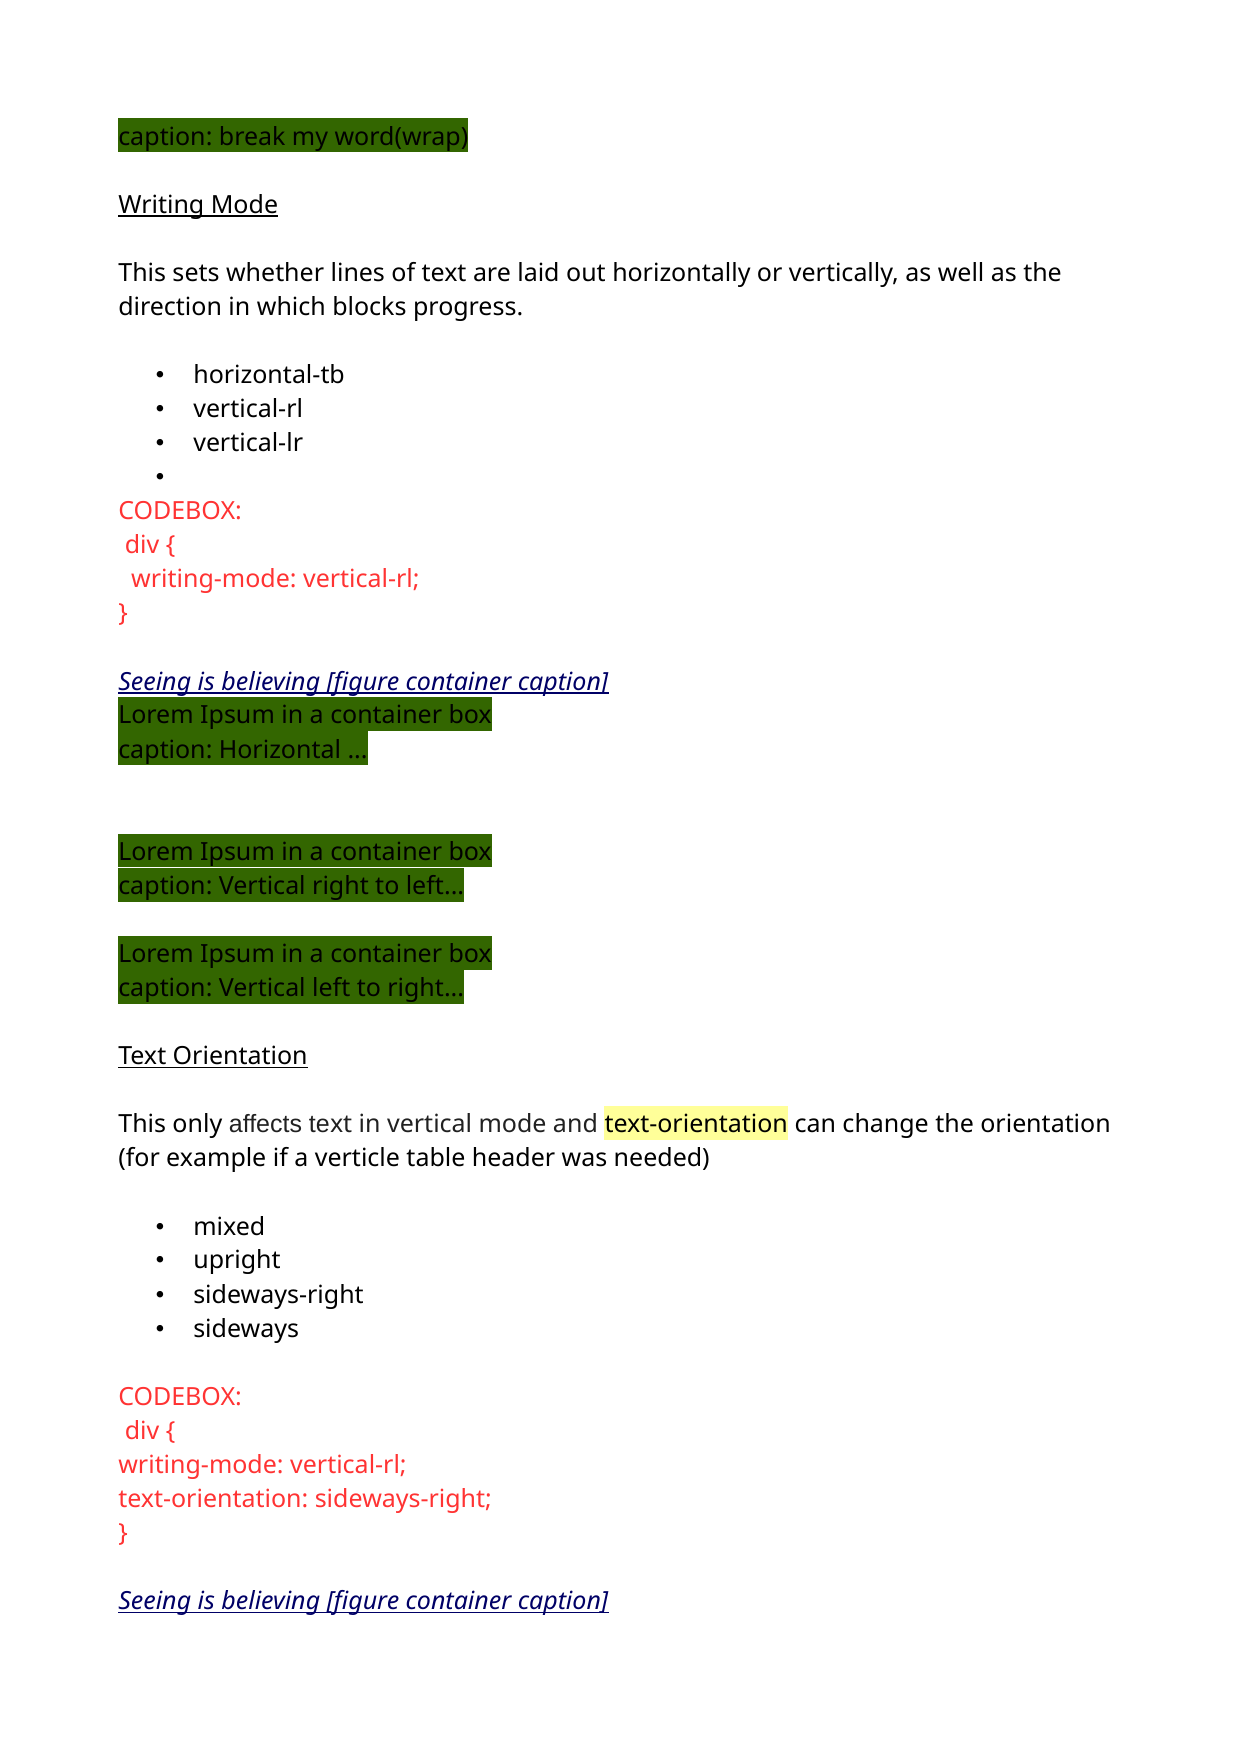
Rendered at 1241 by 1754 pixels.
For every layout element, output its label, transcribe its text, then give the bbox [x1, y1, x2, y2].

text caption: Vertical left to right... [118, 970, 1122, 1004]
text div { [118, 1412, 1122, 1447]
text writing-mode: vertical-rl; [118, 1447, 1122, 1481]
list sideways [156, 1310, 1122, 1344]
list vertical-rl [156, 391, 1122, 425]
text Seeing is believing [figure container caption] [118, 1583, 1122, 1617]
text CODEBOX: [118, 493, 1122, 527]
text caption: break my word(wrap) [118, 118, 1122, 152]
list mixed [156, 1208, 1122, 1242]
list sideways-right [156, 1276, 1122, 1310]
text This only affects text in vertical mode and text-orientation can change the orientation (for example if a verticle table header was needed) [118, 1106, 1122, 1174]
text writing-mode: vertical-rl; [118, 561, 1122, 595]
text Writing Mode [118, 186, 1122, 220]
list horizontal-tb [156, 357, 1122, 391]
list vertical-lr [156, 425, 1122, 459]
text } [118, 1515, 1122, 1549]
text caption: Horizontal ... [118, 731, 1122, 765]
text Lorem Ipsum in a container box [118, 936, 1122, 970]
text Lorem Ipsum in a container box [118, 833, 1122, 867]
text Lorem Ipsum in a container box [118, 697, 1122, 731]
text } [118, 595, 1122, 629]
text This sets whether lines of text are laid out horizontally or vertically, as well as the direction in which blocks progress. [118, 254, 1122, 322]
text CODEBOX: [118, 1378, 1122, 1412]
text Text Orientation [118, 1038, 1122, 1072]
list upright [156, 1242, 1122, 1276]
text div { [118, 527, 1122, 561]
text caption: Vertical right to left... [118, 867, 1122, 902]
text text-orientation: sideways-right; [118, 1481, 1122, 1515]
text Seeing is believing [figure container caption] [118, 663, 1122, 697]
